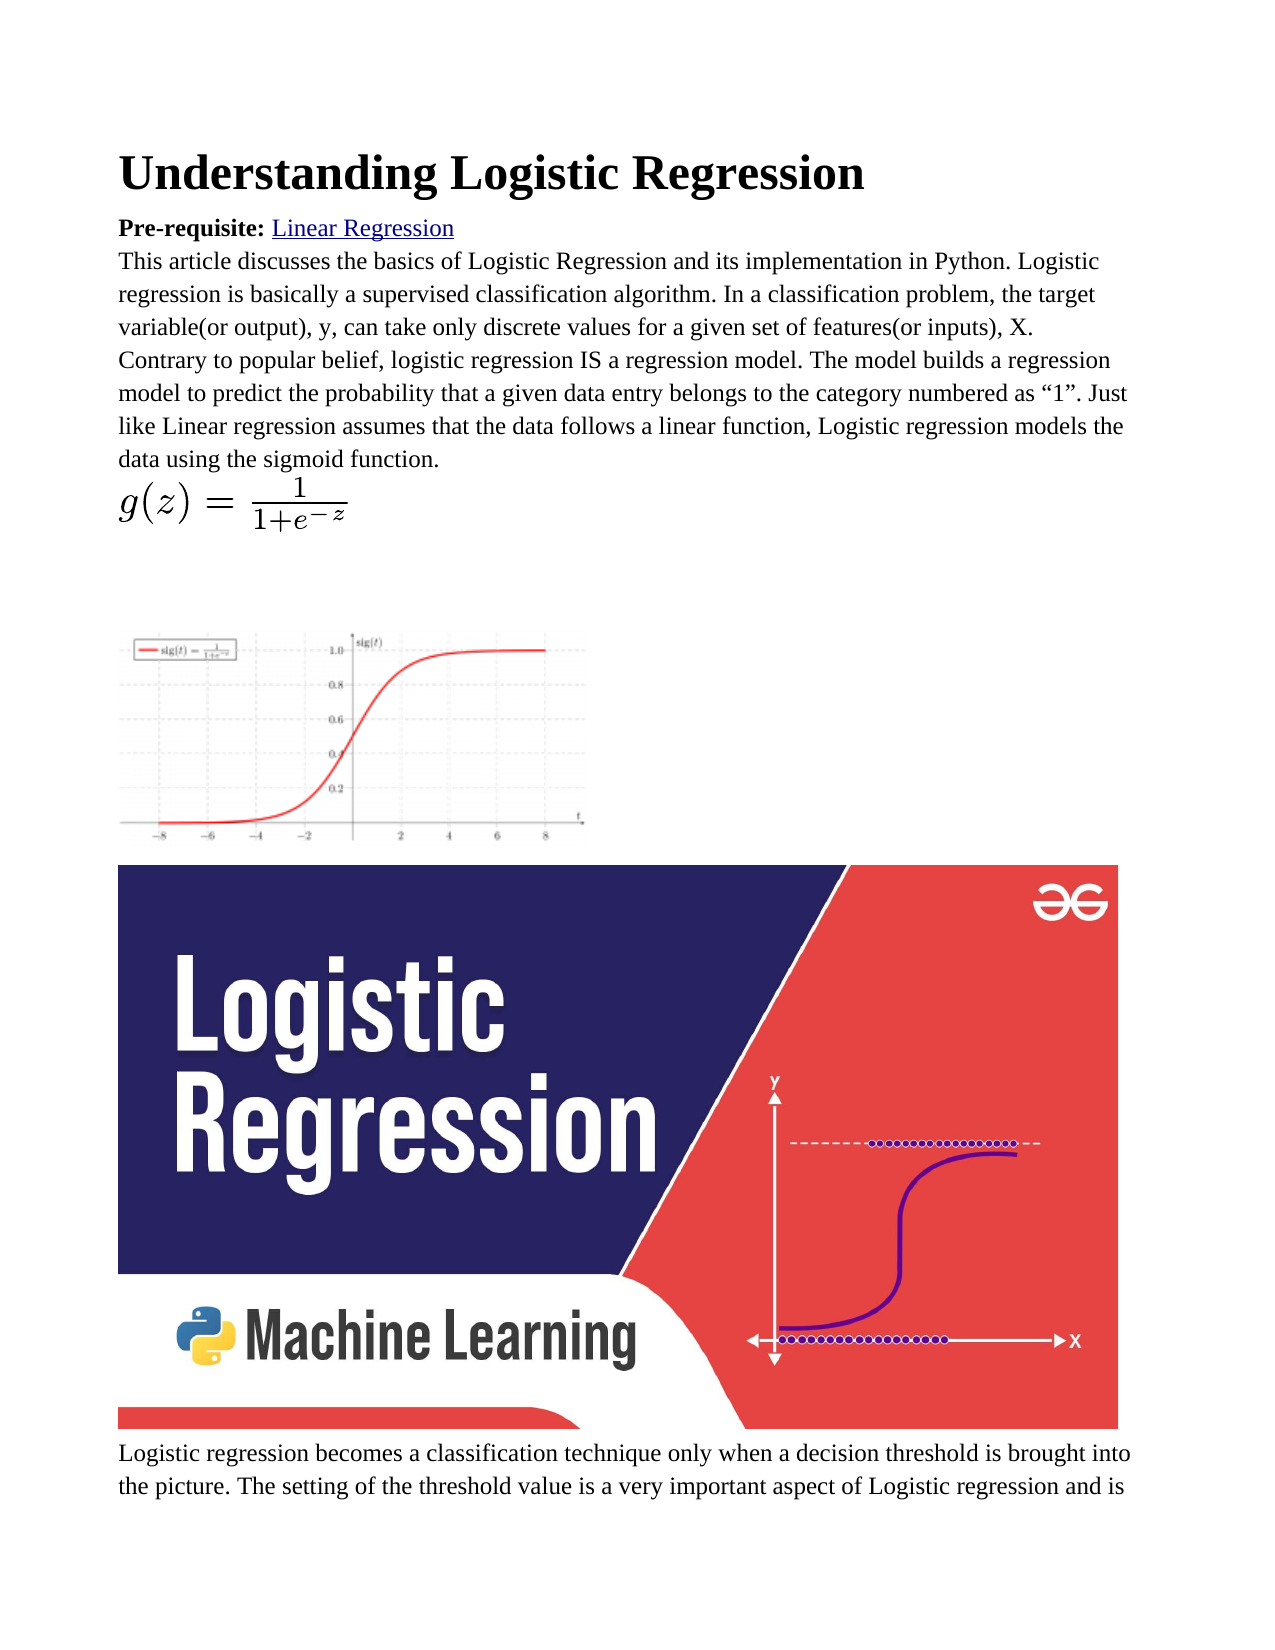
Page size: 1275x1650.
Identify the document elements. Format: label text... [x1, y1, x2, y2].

picture [118, 865, 1119, 1429]
text Logistic regression becomes a classification technique only when a decision threshold is brought into the picture. The setting of the threshold value is a very important aspect of Logistic regression and is [118, 1438, 1157, 1500]
subtitle Understanding Logistic Regression [118, 143, 1157, 201]
picture [118, 631, 587, 847]
text Pre-requisite: Linear Regression This article discusses the basics of Logistic Regression and its implementation in Python. Logistic regression is basically a supervised classification algorithm. In a classification problem, the target variable(or output), y, can take only discrete values for a given set of features(or inputs), X. Contrary to popular belief, logistic regression IS a regression model. The model builds a regression model to predict the probability that a given data entry belongs to the category numbered as “1”. Just like Linear regression assumes that the data follows a linear function, Logistic regression models the data using the sigmoid function. [118, 213, 1157, 565]
